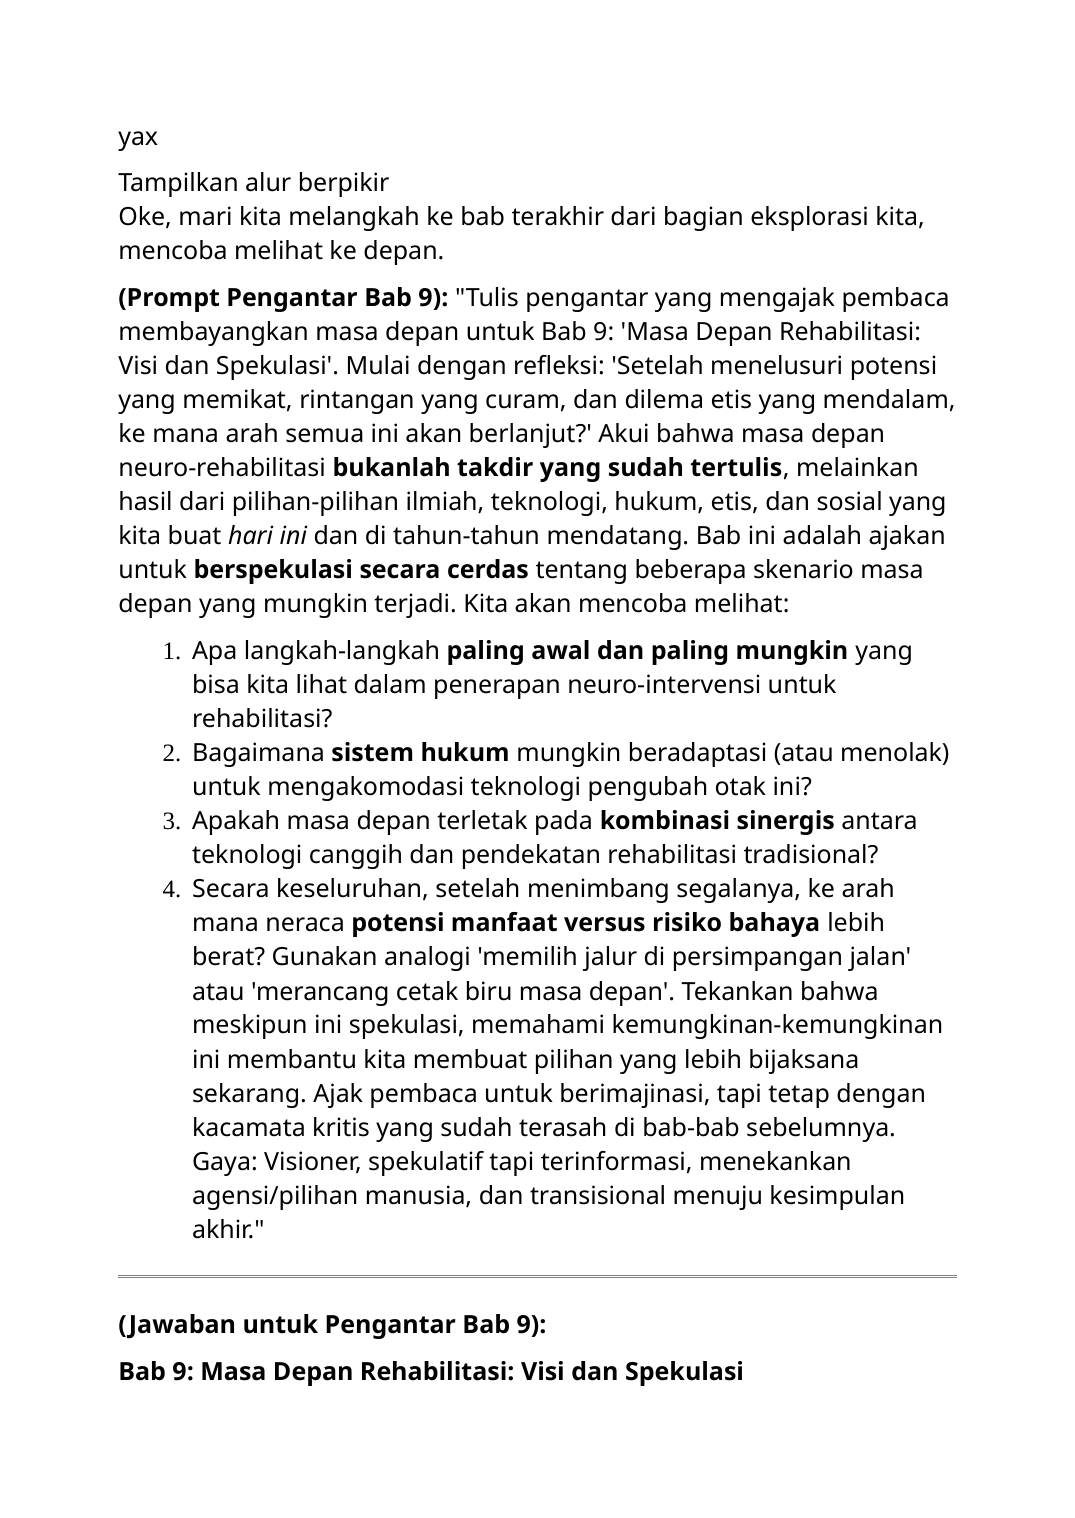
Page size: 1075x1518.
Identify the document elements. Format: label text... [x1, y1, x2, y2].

list Bagaimana sistem hukum mungkin beradaptasi (atau menolak) untuk mengakomodasi teknologi pengubah otak ini? [162, 735, 957, 803]
text Bab 9: Masa Depan Rehabilitasi: Visi dan Spekulasi [118, 1353, 957, 1388]
list Apa langkah-langkah paling awal dan paling mungkin yang bisa kita lihat dalam penerapan neuro-intervensi untuk rehabilitasi? [162, 632, 957, 735]
text (Prompt Pengantar Bab 9): "Tulis pengantar yang mengajak pembaca membayangkan masa depan untuk Bab 9: 'Masa Depan Rehabilitasi: Visi dan Spekulasi'. Mulai dengan refleksi: 'Setelah menelusuri potensi yang memikat, rintangan yang curam, dan dilema etis yang mendalam, ke mana arah semua ini akan berlanjut?' Akui bahwa masa depan neuro-rehabilitasi bukanlah takdir yang sudah tertulis, melainkan hasil dari pilihan-pilihan ilmiah, teknologi, hukum, etis, dan sosial yang kita buat hari ini dan di tahun-tahun mendatang. Bab ini adalah ajakan untuk berspekulasi secara cerdas tentang beberapa skenario masa depan yang mungkin terjadi. Kita akan mencoba melihat: [118, 279, 957, 620]
text (Jawaban untuk Pengantar Bab 9): [118, 1307, 957, 1341]
text yax [118, 118, 957, 152]
text Oke, mari kita melangkah ke bab terakhir dari bagian eksplorasi kita, mencoba melihat ke depan. [118, 199, 957, 267]
list Secara keseluruhan, setelah menimbang segalanya, ke arah mana neraca potensi manfaat versus risiko bahaya lebih berat? Gunakan analogi 'memilih jalur di persimpangan jalan' atau 'merancang cetak biru masa depan'. Tekankan bahwa meskipun ini spekulasi, memahami kemungkinan-kemungkinan ini membantu kita membuat pilihan yang lebih bijaksana sekarang. Ajak pembaca untuk berimajinasi, tapi tetap dengan kacamata kritis yang sudah terasah di bab-bab sebelumnya. Gaya: Visioner, spekulatif tapi terinformasi, menekankan agensi/pilihan manusia, dan transisional menuju kesimpulan akhir." [162, 871, 957, 1246]
list Apakah masa depan terletak pada kombinasi sinergis antara teknologi canggih dan pendekatan rehabilitasi tradisional? [162, 803, 957, 871]
text Tampilkan alur berpikir [118, 165, 957, 199]
